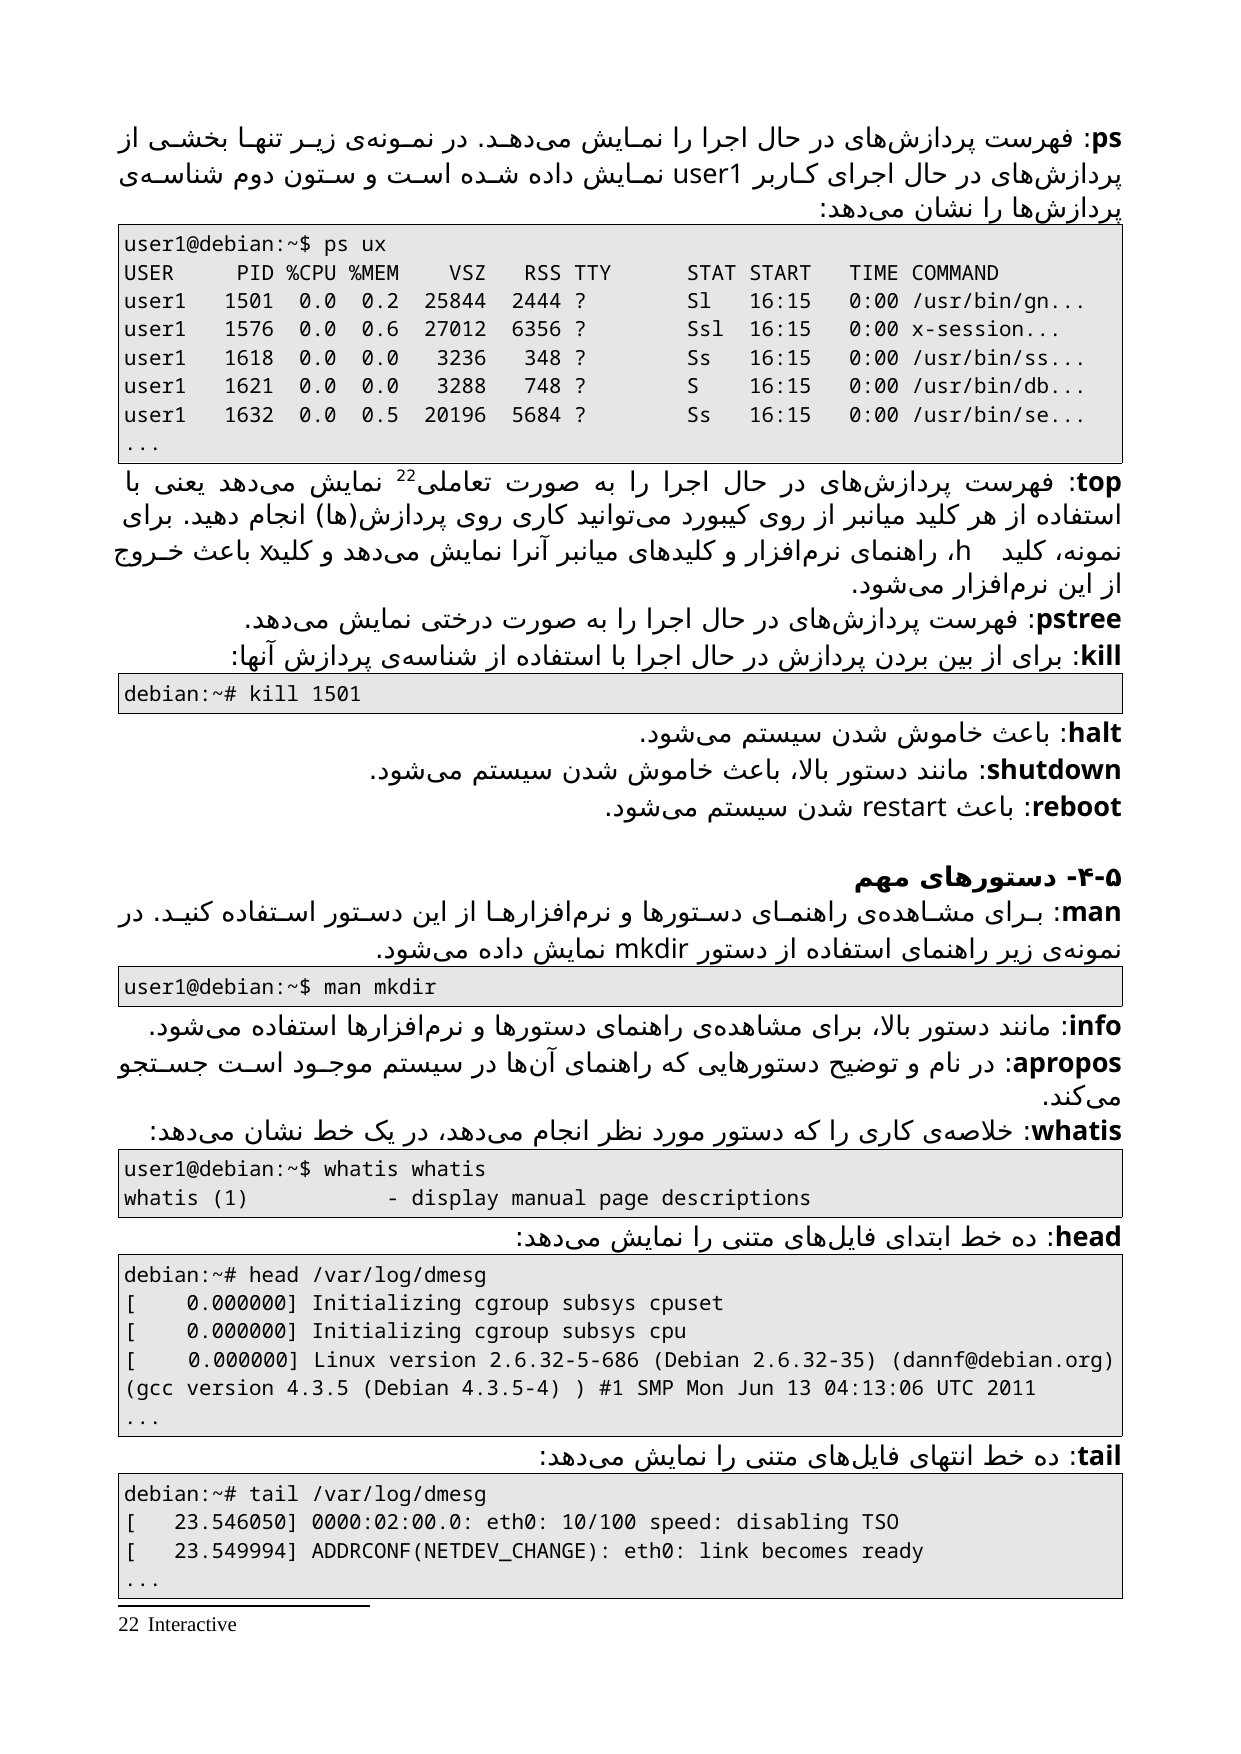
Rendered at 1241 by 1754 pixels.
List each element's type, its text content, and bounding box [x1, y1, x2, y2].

table_header debian:~# tail /var/log/dmesg [ 23.546050] 0000:02:00.0: eth0: 10/100 speed: disabling TSO [ 23.549994] ADDRCONF(NETDEV_CHANGE): eth0: link becomes ready ... [119, 1474, 1122, 1598]
text head: ده خط ابتدای فایل‌های متنی را نمایش می‌دهد: [118, 1218, 1122, 1254]
text top: فهرست پردازش‌های در حال اجرا را به صورت تعاملی نمایش می‌دهد یعنی با استفاده از هر کلید میانبر از روی کیبورد می‌توانید کاری روی پردازش(ها) انجام دهید. برای نمونه، کلید h، راهنمای نرم‌افزار و کلید‌های میانبر آنرا نمایش می‌دهد و کلید x باعث خروج از این نرم‌افزار می‌شود. [118, 464, 1122, 599]
table_header user1@debian:~$ whatis whatis whatis (1) - display manual page descriptions [119, 1150, 1122, 1217]
text pstree: فهرست پردازش‌های در حال اجرا را به صورت درختی نمایش می‌دهد. [118, 599, 1122, 636]
table_header user1@debian:~$ ps ux USER PID %CPU %MEM VSZ RSS TTY STAT START TIME COMMAND user1 1501 0.0 0.2 25844 2444 ? Sl 16:15 0:00 /usr/bin/gn... user1 1576 0.0 0.6 27012 6356 ? Ssl 16:15 0:00 x-session... user1 1618 0.0 0.0 3236 348 ? Ss 16:15 0:00 /usr/bin/ss... user1 1621 0.0 0.0 3288 748 ? S 16:15 0:00 /usr/bin/db... user1 1632 0.0 0.5 20196 5684 ? Ss 16:15 0:00 /usr/bin/se... ... [119, 225, 1122, 462]
text reboot: باعث restart شدن سیستم می‌شود. [118, 787, 1122, 824]
table_header user1@debian:~$ man mkdir [119, 967, 1122, 1006]
text kill: برای از بین بردن پردازش در حال اجرا با استفاده از شناسه‌ی پردازش آنها: [118, 636, 1122, 673]
text shutdown: مانند دستور بالا، باعث خاموش شدن سیستم می‌شود. [118, 750, 1122, 787]
text halt: باعث خاموش شدن سیستم می‌شود. [118, 714, 1122, 750]
table_header debian:~# head /var/log/dmesg [ 0.000000] Initializing cgroup subsys cpuset [ 0.000000] Initializing cgroup subsys cpu [ 0.000000] Linux version 2.6.32-5-686 (Debian 2.6.32-35) (dannf@debian.org) (gcc version 4.3.5 (Debian 4.3.5-4) ) #1 SMP Mon Jun 13 04:13:06 UTC 2011 ... [119, 1255, 1122, 1436]
text tail: ده خط انتهای فایل‌های متنی را نمایش می‌دهد: [118, 1437, 1122, 1473]
text whatis: خلاصه‌ی کاری را که دستور مورد نظر انجام می‌دهد، در یک خط نشان می‌دهد: [118, 1112, 1122, 1148]
text Interactive [118, 1612, 1122, 1636]
text man: برای مشاهده‌ی راهنمای دستورها و نرم‌افزارها از این دستور استفاده کنید. در نمونه‌ی زیر راهنمای استفاده از دستور mkdir نمایش داده می‌شود. [118, 892, 1122, 966]
table_header debian:~# kill 1501 [119, 674, 1122, 713]
text apropos: در نام و توضیح دستورهایی که راهنمای آن‌ها در سیستم موجود است جستجو می‌کند. [118, 1043, 1122, 1112]
text ps: فهرست پردازش‌های در حال اجرا را نمایش می‌دهد. در نمونه‌ی زیر تنها بخشی از پردازش‌های در حال اجرای کاربر user1 نمایش داده شده است و ستون دوم شناسه‌ی پردازش‌ها را نشان می‌دهد: [118, 118, 1122, 223]
text info: مانند دستور بالا، برای مشاهده‌ی راهنمای دستورها و نرم‌افزارها استفاده می‌شود. [118, 1007, 1122, 1043]
text ۴-۵- دستورهای مهم [118, 861, 1122, 892]
